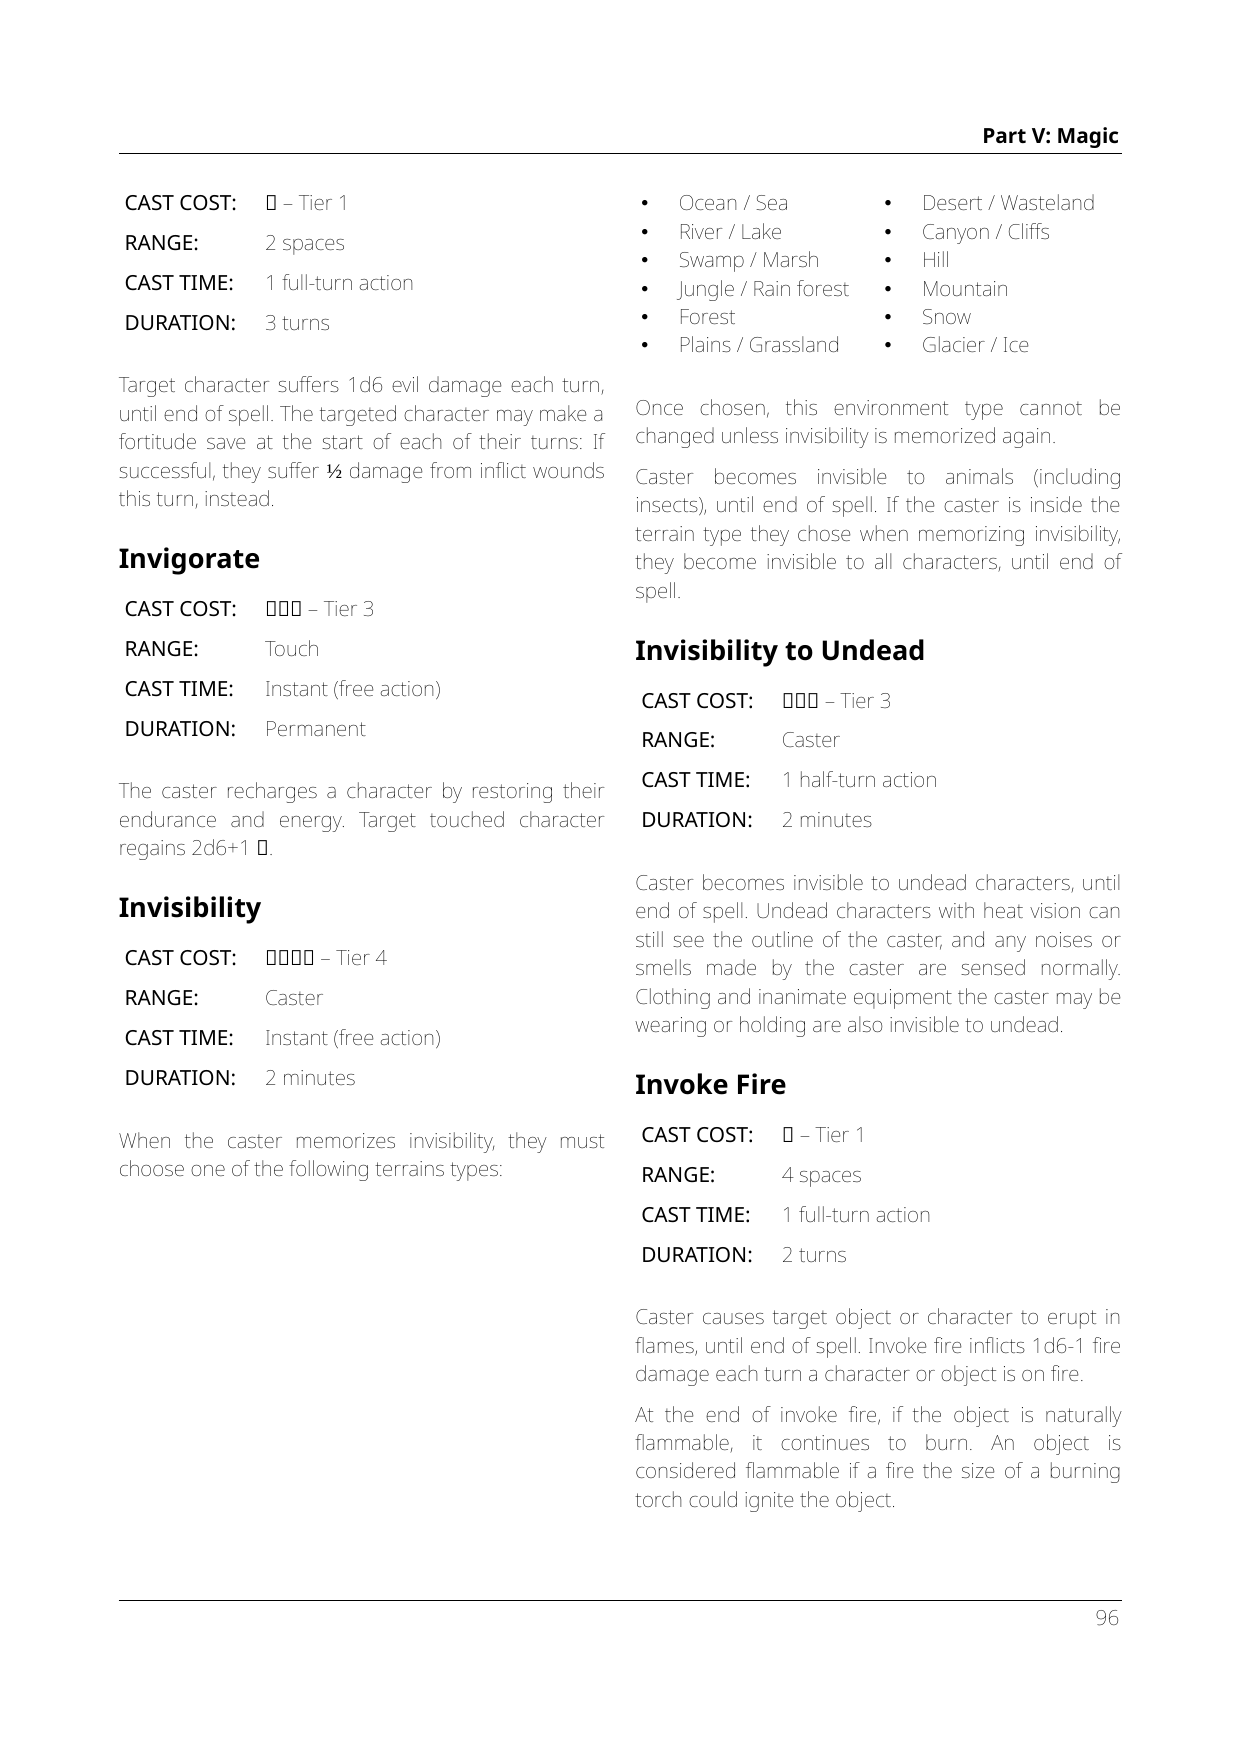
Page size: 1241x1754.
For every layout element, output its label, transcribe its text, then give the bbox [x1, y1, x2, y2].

table_header CAST COST: [635, 680, 776, 720]
table_header CAST COST: [119, 589, 259, 628]
text Caster causes target object or character to erupt in flames, until end of spell. Invoke fire inflicts 1d6-1 fire damage each turn a character or object is on fire. [635, 1274, 1122, 1388]
table_cell 4 spaces [776, 1154, 1122, 1194]
table_cell 1 full-turn action [259, 263, 605, 302]
text The caster recharges a character by restoring their endurance and energy. Target touched character regains 2d6+1 . [118, 748, 605, 862]
text Invisibility to Undead [635, 631, 1122, 668]
text Target character suffers 1d6 evil damage each turn, until end of spell. The targeted character may make a fortitude save at the start of each of their turns: If successful, they suffer ½ damage from inflict wounds this turn, instead. [118, 342, 605, 513]
table_cell DURATION: [119, 708, 259, 748]
table_cell 3 turns [259, 302, 605, 342]
table_header Desert / Wasteland Canyon / Cliffs Hill Mountain Snow Glacier / Ice [879, 183, 1122, 365]
table_cell DURATION: [119, 302, 259, 342]
table_header  – Tier 3 [259, 589, 605, 628]
table_cell RANGE: [119, 629, 259, 668]
table_cell 1 full-turn action [776, 1194, 1122, 1234]
text At the end of invoke fire, if the object is naturally flammable, it continues to burn. An object is considered flammable if a fire the size of a burning torch could ignite the object. [635, 1400, 1122, 1513]
text Caster becomes invisible to animals (including insects), until end of spell. If the caster is inside the terrain type they chose when memorizing invisibility, they become invisible to all characters, until end of spell. [635, 462, 1122, 604]
table_cell CAST TIME: [119, 263, 259, 302]
table_header  – Tier 1 [259, 183, 605, 222]
table_cell Instant (free action) [259, 669, 605, 708]
table_cell Instant (free action) [259, 1018, 605, 1057]
text Invigorate [118, 540, 605, 577]
table_header  – Tier 4 [259, 938, 605, 978]
table_cell RANGE: [635, 1154, 776, 1194]
table_cell 1 half-turn action [776, 760, 1122, 800]
table_cell Permanent [259, 708, 605, 748]
text When the caster memorizes invisibility, they must choose one of the following terrains types: [118, 1097, 605, 1183]
table_cell Caster [259, 978, 605, 1018]
table_header Ocean / Sea River / Lake Swamp / Marsh Jungle / Rain forest Forest Plains / Grassland [635, 183, 878, 365]
table_cell CAST TIME: [119, 669, 259, 708]
table_cell RANGE: [119, 978, 259, 1018]
text Invisibility [118, 889, 605, 926]
table_header CAST COST: [635, 1115, 776, 1154]
table_header  – Tier 3 [776, 680, 1122, 720]
text Once chosen, this environment type cannot be changed unless invisibility is memorized again. [635, 365, 1122, 450]
table_cell CAST TIME: [119, 1018, 259, 1057]
table_header CAST COST: [119, 938, 259, 978]
table_cell CAST TIME: [635, 760, 776, 800]
text Caster becomes invisible to undead characters, until end of spell. Undead characters with heat vision can still see the outline of the caster, and any noises or smells made by the caster are sensed normally. Clothing and inanimate equipment the caster may be wearing or holding are also invisible to undead. [635, 839, 1122, 1039]
table_cell 2 spaces [259, 223, 605, 262]
table_cell 2 minutes [776, 800, 1122, 839]
table_cell 2 turns [776, 1234, 1122, 1274]
table_cell DURATION: [635, 800, 776, 839]
table_cell DURATION: [635, 1234, 776, 1274]
table_header  – Tier 1 [776, 1115, 1122, 1154]
table_cell Touch [259, 629, 605, 668]
table_cell RANGE: [119, 223, 259, 262]
table_cell CAST TIME: [635, 1194, 776, 1234]
text Invoke Fire [635, 1066, 1122, 1102]
table_header CAST COST: [119, 183, 259, 222]
table_cell Caster [776, 720, 1122, 760]
table_cell RANGE: [635, 720, 776, 760]
table_cell 2 minutes [259, 1058, 605, 1097]
table_cell DURATION: [119, 1058, 259, 1097]
